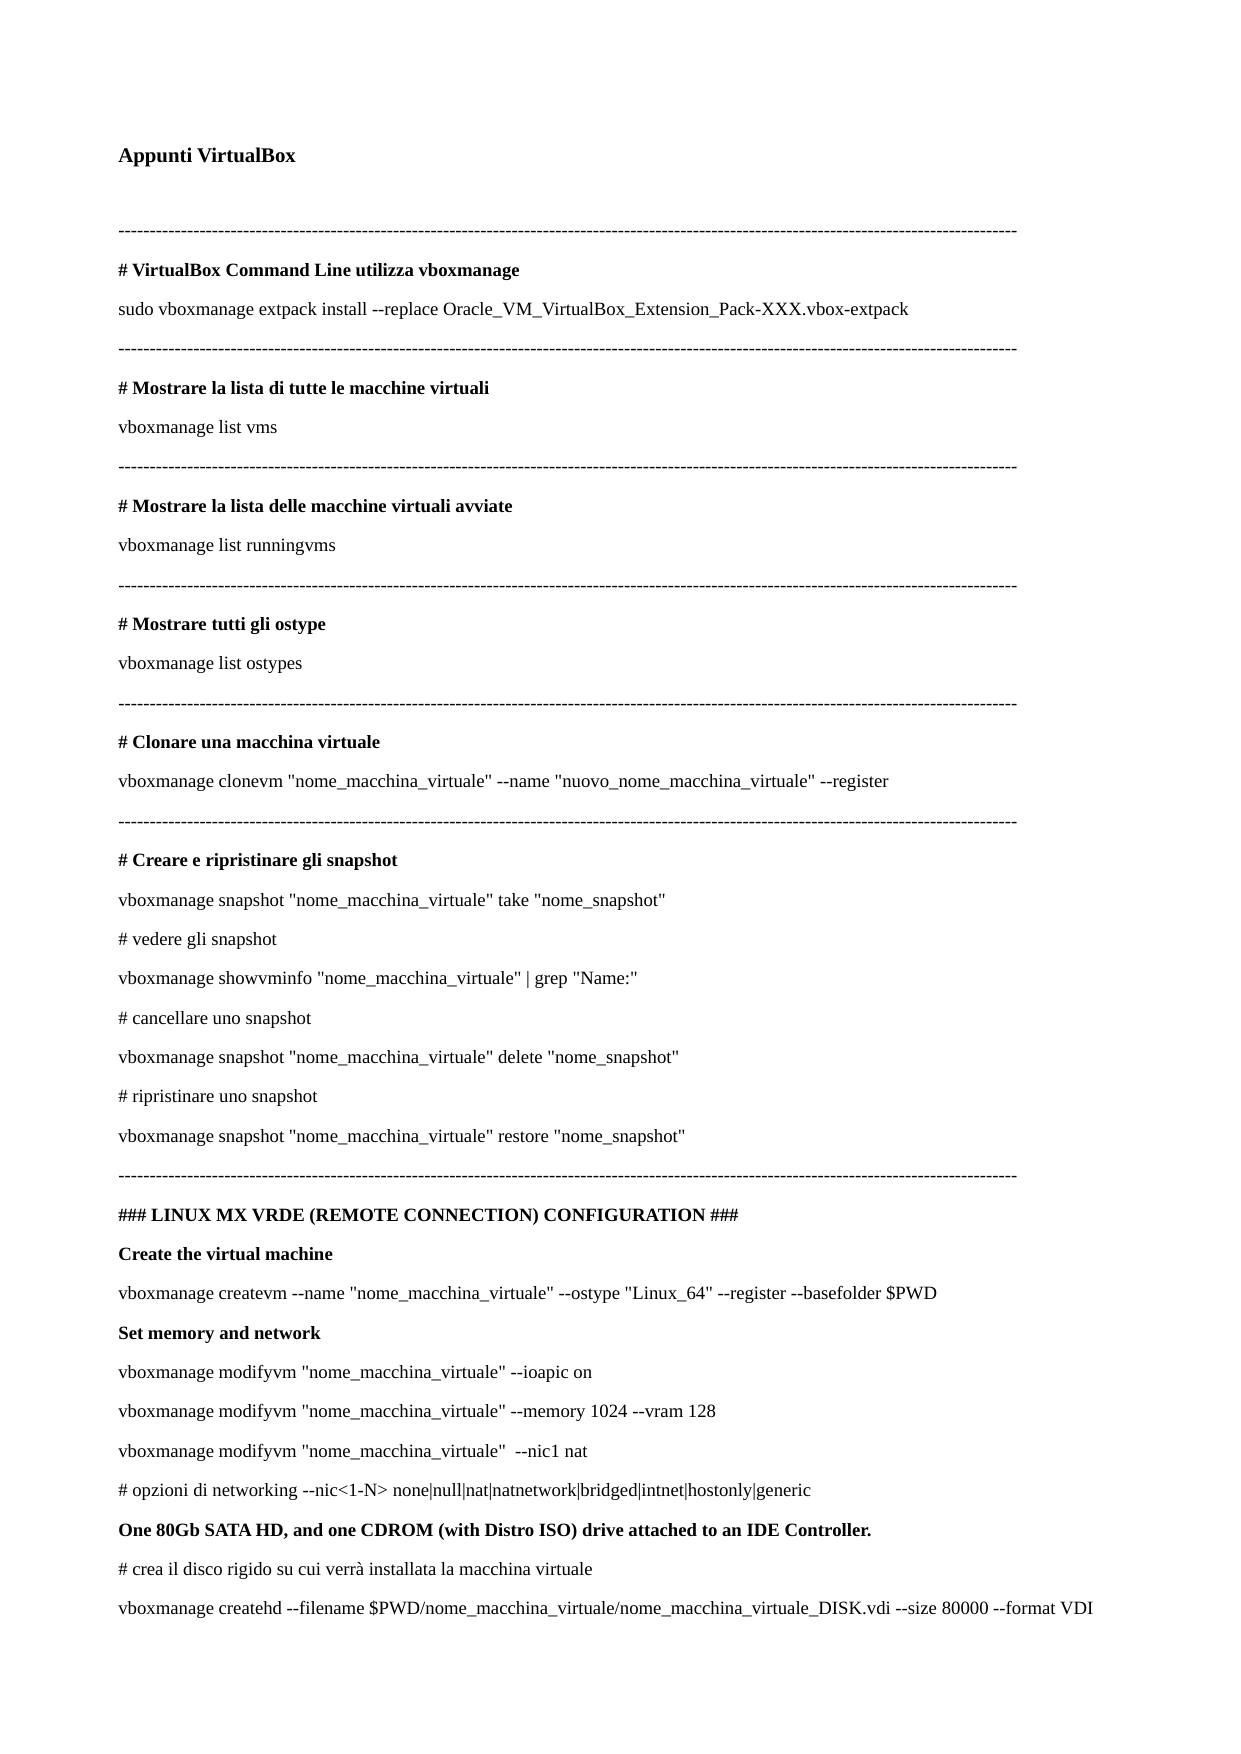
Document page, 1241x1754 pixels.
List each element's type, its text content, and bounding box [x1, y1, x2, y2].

text vboxmanage snapshot "nome_macchina_virtuale" restore "nome_snapshot" [118, 1125, 1122, 1146]
text vboxmanage snapshot "nome_macchina_virtuale" take "nome_snapshot" [118, 888, 1122, 910]
text # cancellare uno snapshot [118, 1007, 1122, 1028]
text Create the virtual machine [118, 1243, 1122, 1264]
text vboxmanage modifyvm "nome_macchina_virtuale" --ioapic on [118, 1361, 1122, 1382]
text vboxmanage createvm --name "nome_macchina_virtuale" --ostype "Linux_64" --register --basefolder $PWD [118, 1282, 1122, 1304]
text # opzioni di networking --nic<1-N> none|null|nat|natnetwork|bridged|intnet|hostonly|generic [118, 1479, 1122, 1501]
text vboxmanage modifyvm "nome_macchina_virtuale" --memory 1024 --vram 128 [118, 1400, 1122, 1422]
text # crea il disco rigido su cui verrà installata la macchina virtuale [118, 1558, 1122, 1579]
text vboxmanage snapshot "nome_macchina_virtuale" delete "nome_snapshot" [118, 1046, 1122, 1067]
text sudo vboxmanage extpack install --replace Oracle_VM_VirtualBox_Extension_Pack-XXX.vbox-extpack [118, 298, 1122, 319]
text Set memory and network [118, 1322, 1122, 1343]
text vboxmanage createhd --filename $PWD/nome_macchina_virtuale/nome_macchina_virtuale_DISK.vdi --size 80000 --format VDI [118, 1597, 1122, 1619]
text ------------------------------------------------------------------------------------------------------------------------------------------------ [118, 810, 1122, 831]
text vboxmanage modifyvm "nome_macchina_virtuale" --nic1 nat [118, 1440, 1122, 1461]
text # Mostrare la lista delle macchine virtuali avviate [118, 495, 1122, 516]
text ------------------------------------------------------------------------------------------------------------------------------------------------ [118, 219, 1122, 241]
text ------------------------------------------------------------------------------------------------------------------------------------------------ [118, 1164, 1122, 1186]
text ------------------------------------------------------------------------------------------------------------------------------------------------ [118, 455, 1122, 477]
text ------------------------------------------------------------------------------------------------------------------------------------------------ [118, 692, 1122, 713]
subtitle Appunti VirtualBox [118, 143, 1122, 167]
text # vedere gli snapshot [118, 928, 1122, 949]
text # Mostrare tutti gli ostype [118, 613, 1122, 634]
text vboxmanage list ostypes [118, 652, 1122, 674]
text # ripristinare uno snapshot [118, 1085, 1122, 1107]
text vboxmanage clonevm "nome_macchina_virtuale" --name "nuovo_nome_macchina_virtuale" --register [118, 770, 1122, 792]
text ------------------------------------------------------------------------------------------------------------------------------------------------ [118, 337, 1122, 359]
text vboxmanage list runningvms [118, 534, 1122, 556]
text vboxmanage list vms [118, 416, 1122, 437]
text # Mostrare la lista di tutte le macchine virtuali [118, 377, 1122, 398]
text # Creare e ripristinare gli snapshot [118, 849, 1122, 871]
text ### LINUX MX VRDE (REMOTE CONNECTION) CONFIGURATION ### [118, 1203, 1122, 1225]
text ------------------------------------------------------------------------------------------------------------------------------------------------ [118, 573, 1122, 595]
text # VirtualBox Command Line utilizza vboxmanage [118, 258, 1122, 280]
text One 80Gb SATA HD, and one CDROM (with Distro ISO) drive attached to an IDE Controller. [118, 1518, 1122, 1540]
text # Clonare una macchina virtuale [118, 731, 1122, 752]
text vboxmanage showvminfo "nome_macchina_virtuale" | grep "Name:" [118, 967, 1122, 989]
